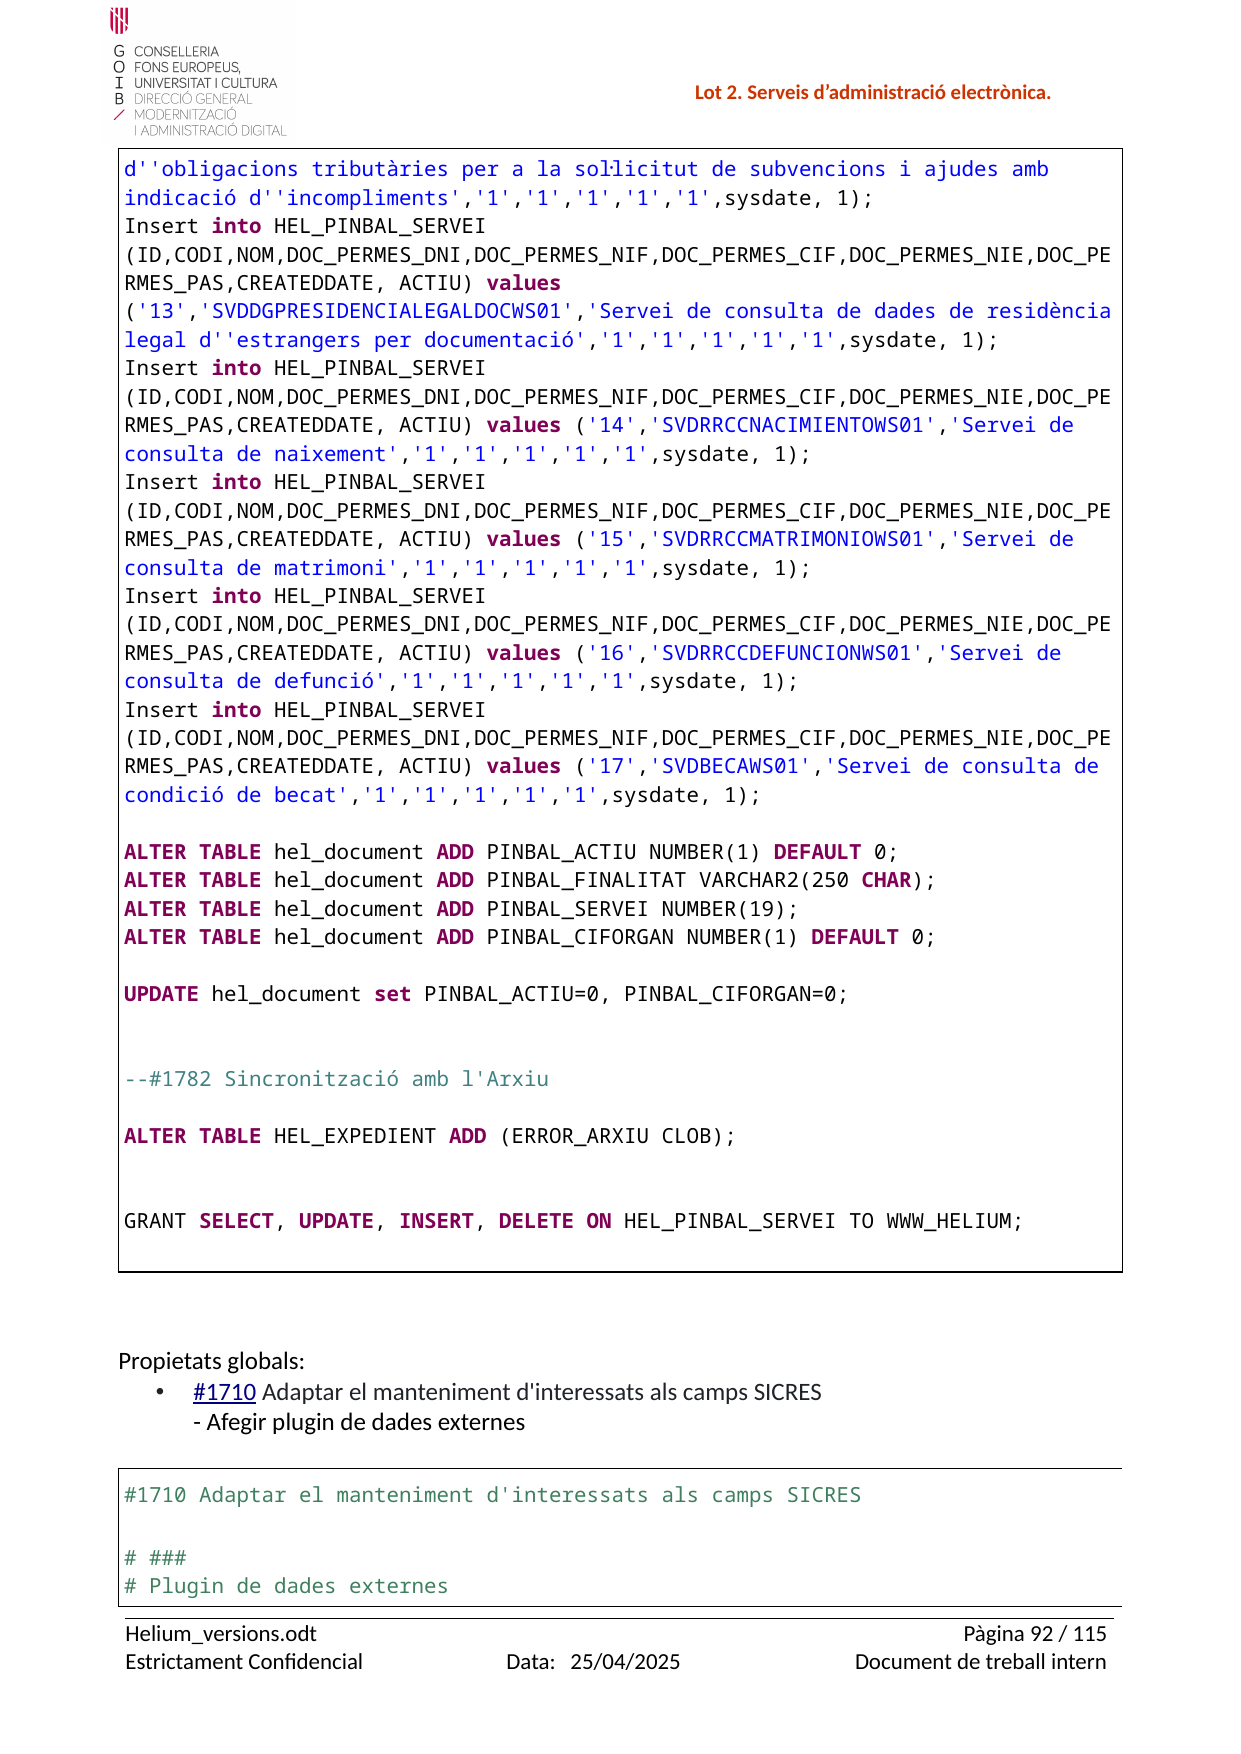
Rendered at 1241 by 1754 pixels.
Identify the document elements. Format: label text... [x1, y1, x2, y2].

picture [100, 0, 297, 144]
list #1710 Adaptar el manteniment d'interessats als camps SICRES [156, 1376, 1122, 1406]
table_header #1710 Adaptar el manteniment d'interessats als camps SICRES # ### # Plugin de dades externes [119, 1469, 1122, 1606]
list - Afegir plugin de dades externes [156, 1406, 1122, 1437]
table_header d''obligacions tributàries per a la sol·licitut de subvencions i ajudes amb indicació d''incompliments','1','1','1','1','1',sysdate, 1); Insert into HEL_PINBAL_SERVEI (ID,CODI,NOM,DOC_PERMES_DNI,DOC_PERMES_NIF,DOC_PERMES_CIF,DOC_PERMES_NIE,DOC_PERMES_PAS,CREATEDDATE, ACTIU) values ('13','SVDDGPRESIDENCIALEGALDOCWS01','Servei de consulta de dades de residència legal d''estrangers per documentació','1','1','1','1','1',sysdate, 1); Insert into HEL_PINBAL_SERVEI (ID,CODI,NOM,DOC_PERMES_DNI,DOC_PERMES_NIF,DOC_PERMES_CIF,DOC_PERMES_NIE,DOC_PERMES_PAS,CREATEDDATE, ACTIU) values ('14','SVDRRCCNACIMIENTOWS01','Servei de consulta de naixement','1','1','1','1','1',sysdate, 1); Insert into HEL_PINBAL_SERVEI (ID,CODI,NOM,DOC_PERMES_DNI,DOC_PERMES_NIF,DOC_PERMES_CIF,DOC_PERMES_NIE,DOC_PERMES_PAS,CREATEDDATE, ACTIU) values ('15','SVDRRCCMATRIMONIOWS01','Servei de consulta de matrimoni','1','1','1','1','1',sysdate, 1); Insert into HEL_PINBAL_SERVEI (ID,CODI,NOM,DOC_PERMES_DNI,DOC_PERMES_NIF,DOC_PERMES_CIF,DOC_PERMES_NIE,DOC_PERMES_PAS,CREATEDDATE, ACTIU) values ('16','SVDRRCCDEFUNCIONWS01','Servei de consulta de defunció','1','1','1','1','1',sysdate, 1); Insert into HEL_PINBAL_SERVEI (ID,CODI,NOM,DOC_PERMES_DNI,DOC_PERMES_NIF,DOC_PERMES_CIF,DOC_PERMES_NIE,DOC_PERMES_PAS,CREATEDDATE, ACTIU) values ('17','SVDBECAWS01','Servei de consulta de condició de becat','1','1','1','1','1',sysdate, 1); ALTER TABLE hel_document ADD PINBAL_ACTIU NUMBER(1) DEFAULT 0; ALTER TABLE hel_document ADD PINBAL_FINALITAT VARCHAR2(250 CHAR); ALTER TABLE hel_document ADD PINBAL_SERVEI NUMBER(19); ALTER TABLE hel_document ADD PINBAL_CIFORGAN NUMBER(1) DEFAULT 0; UPDATE hel_document set PINBAL_ACTIU=0, PINBAL_CIFORGAN=0; --#1782 Sincronització amb l'Arxiu ALTER TABLE HEL_EXPEDIENT ADD (ERROR_ARXIU CLOB); GRANT SELECT, UPDATE, INSERT, DELETE ON HEL_PINBAL_SERVEI TO WWW_HELIUM; [119, 149, 1122, 1271]
text Propietats globals: [118, 1345, 1122, 1376]
